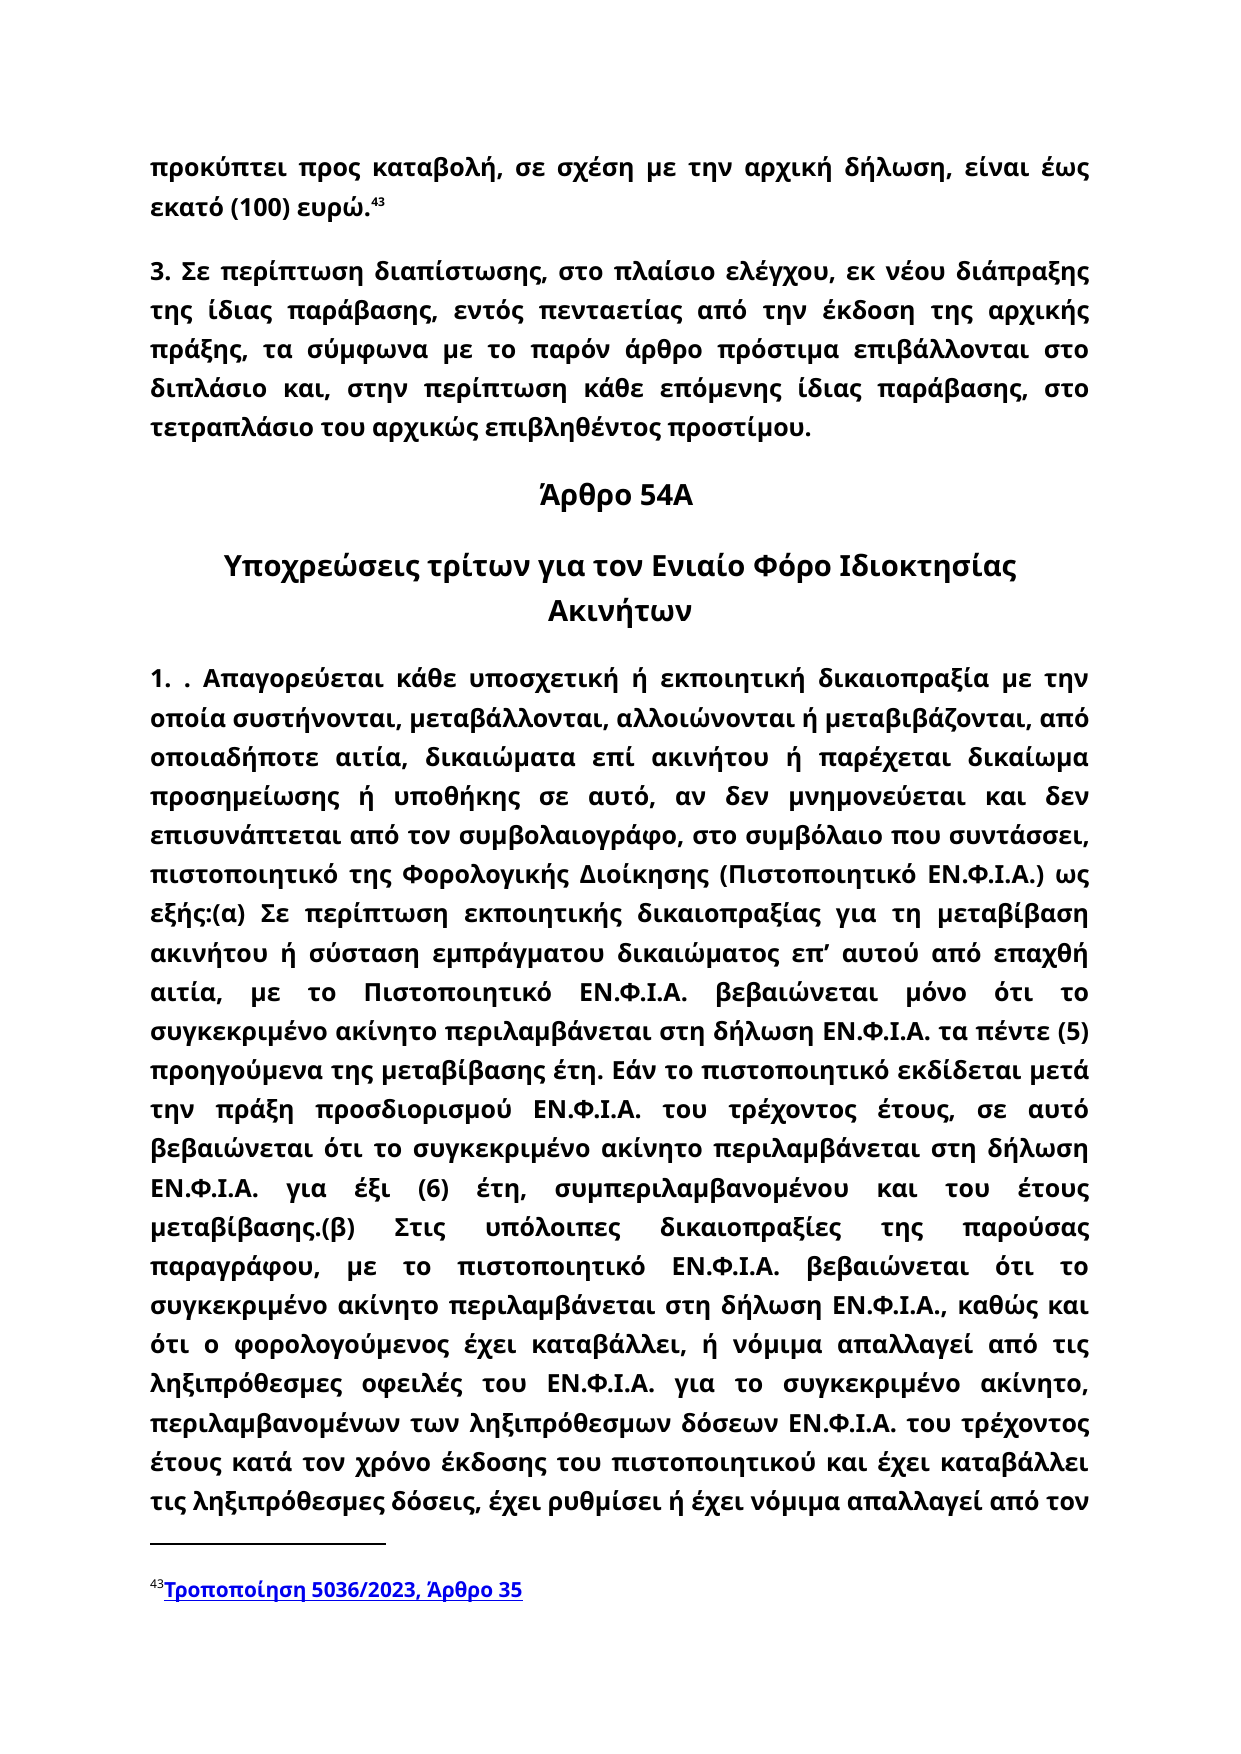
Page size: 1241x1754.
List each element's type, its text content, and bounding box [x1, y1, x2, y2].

text 1. . Απαγορεύεται κάθε υποσχετική ή εκποιητική δικαιοπραξία με την οποία συστήνονται, μεταβάλλονται, αλλοιώνονται ή μεταβιβάζονται, από οποιαδήποτε αιτία, δικαιώματα επί ακινήτου ή παρέχεται δικαίωμα προσημείωσης ή υποθήκης σε αυτό, αν δεν μνημονεύεται και δεν επισυνάπτεται από τον συμβολαιογράφο, στο συμβόλαιο που συντάσσει, πιστοποιητικό της Φορολογικής Διοίκησης (Πιστοποιητικό ΕΝ.Φ.Ι.Α.) ως εξής:(α) Σε περίπτωση εκποιητικής δικαιοπραξίας για τη μεταβίβαση ακινήτου ή σύσταση εμπράγματου δικαιώματος επ’ αυτού από επαχθή αιτία, με το Πιστοποιητικό ΕΝ.Φ.Ι.Α. βεβαιώνεται μόνο ότι το συγκεκριμένο ακίνητο περιλαμβάνεται στη δήλωση ΕΝ.Φ.Ι.Α. τα πέντε (5) προηγούμενα της μεταβίβασης έτη. Εάν το πιστοποιητικό εκδίδεται μετά την πράξη προσδιορισμού ΕΝ.Φ.Ι.Α. του τρέχοντος έτους, σε αυτό βεβαιώνεται ότι το συγκεκριμένο ακίνητο περιλαμβάνεται στη δήλωση ΕΝ.Φ.Ι.Α. για έξι (6) έτη, συμπεριλαμβανομένου και του έτους μεταβίβασης.(β) Στις υπόλοιπες δικαιοπραξίες της παρούσας παραγράφου, με το πιστοποιητικό ΕΝ.Φ.Ι.Α. βεβαιώνεται ότι το συγκεκριμένο ακίνητο περιλαμβάνεται στη δήλωση ΕΝ.Φ.Ι.Α., καθώς και ότι ο φορολογούμενος έχει καταβάλλει, ή νόμιμα απαλλαγεί από τις ληξιπρόθεσμες οφειλές του ΕΝ.Φ.Ι.Α. για το συγκεκριμένο ακίνητο, περιλαμβανομένων των ληξιπρόθεσμων δόσεων ΕΝ.Φ.Ι.Α. του τρέχοντος έτους κατά τον χρόνο έκδοσης του πιστοποιητικού και έχει καταβάλλει τις ληξιπρόθεσμες δόσεις, έχει ρυθμίσει ή έχει νόμιμα απαλλαγεί από τον [150, 661, 1090, 1518]
text προκύπτει προς καταβολή, σε σχέση με την αρχική δήλωση, είναι έως εκατό (100) ευρώ. [150, 150, 1090, 223]
subtitle Υποχρεώσεις τρίτων για τον Ενιαίο Φόρο Ιδιοκτησίας Ακινήτων [150, 545, 1090, 630]
subtitle Άρθρο 54Α [150, 474, 1090, 514]
text 3. Σε περίπτωση διαπίστωσης, στο πλαίσιο ελέγχου, εκ νέου διάπραξης της ίδιας παράβασης, εντός πενταετίας από την έκδοση της αρχικής πράξης, τα σύμφωνα με το παρόν άρθρο πρόστιμα επιβάλλονται στο διπλάσιο και, στην περίπτωση κάθε επόμενης ίδιας παράβασης, στο τετραπλάσιο του αρχικώς επιβληθέντος προστίμου. [150, 253, 1090, 444]
text Τροποποίηση 5036/2023, Άρθρο 35 [150, 1576, 1090, 1604]
